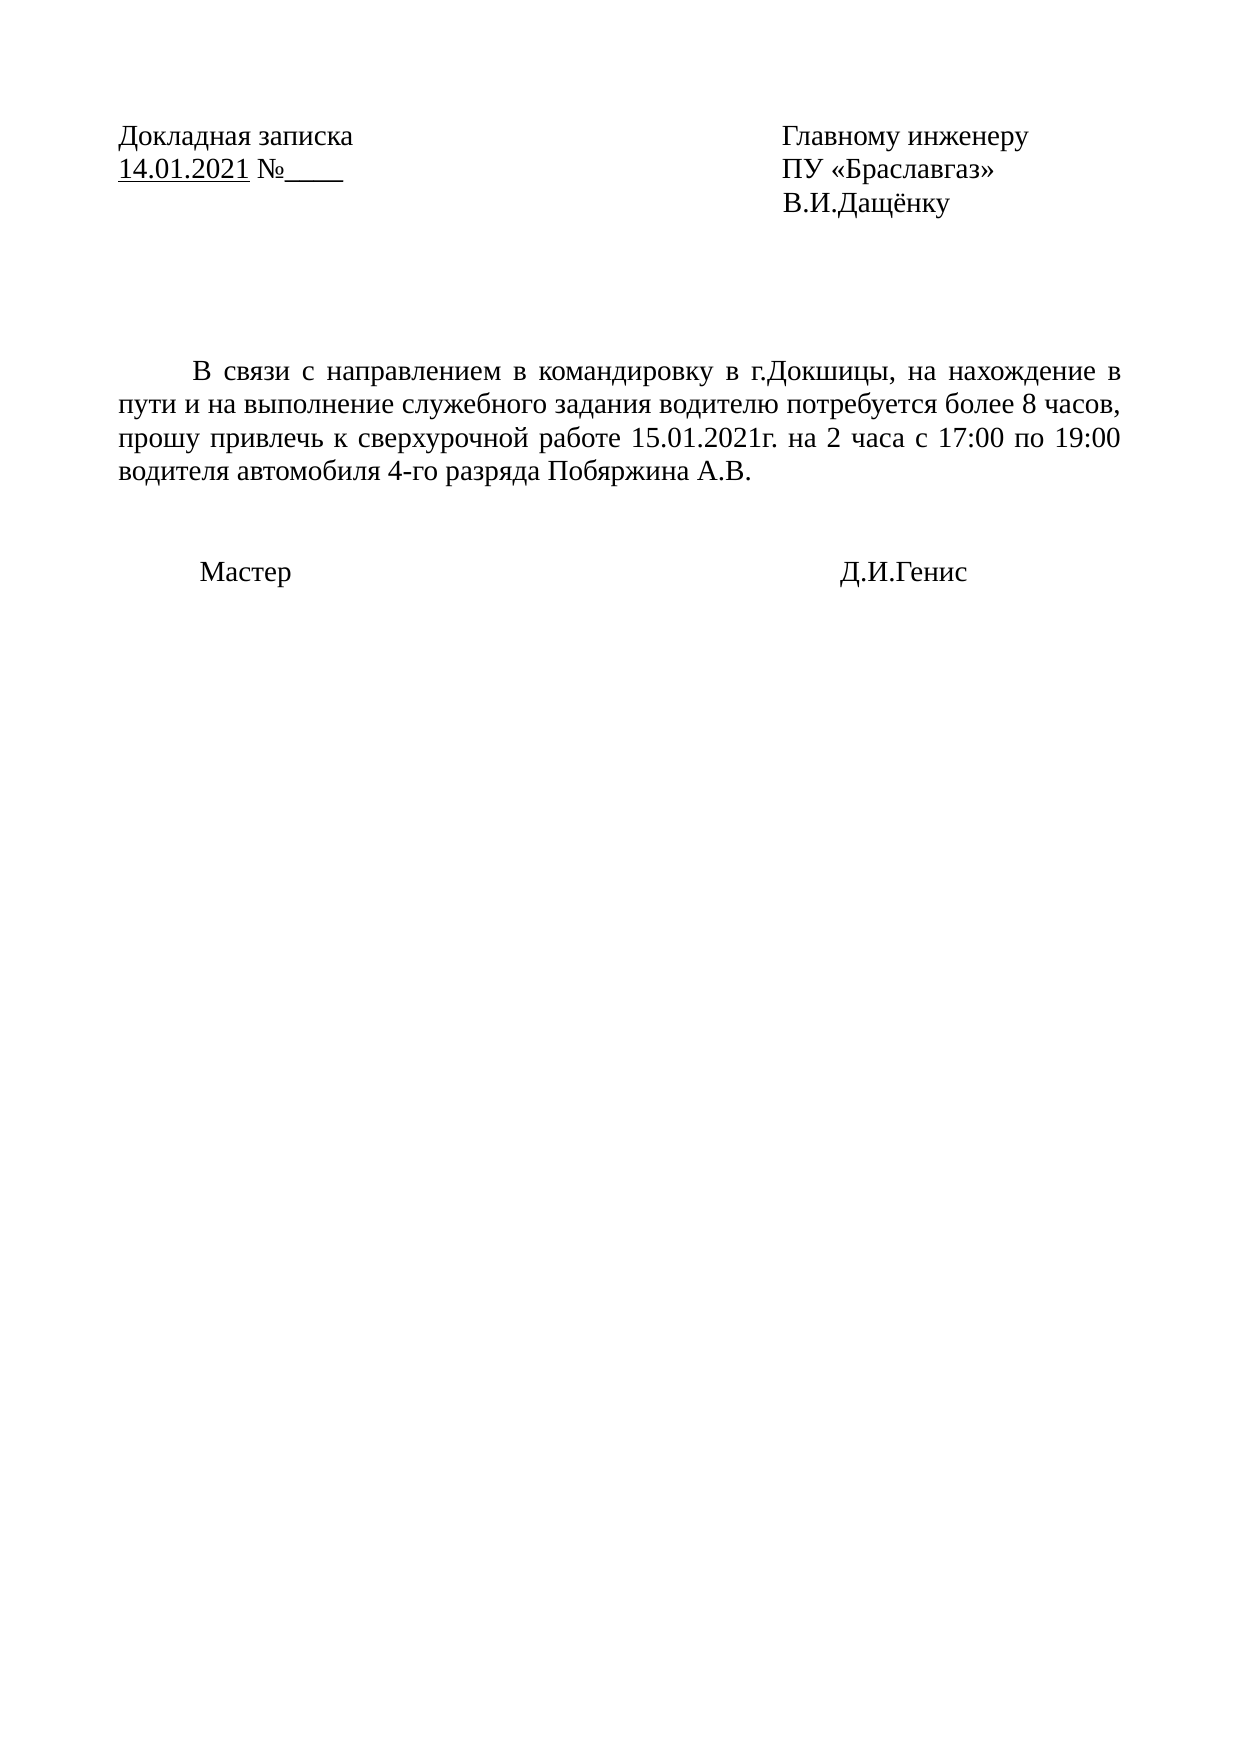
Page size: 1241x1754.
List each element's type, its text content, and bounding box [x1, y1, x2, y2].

text В.И.Дащёнку [783, 185, 1122, 219]
text В связи с направлением в командировку в г.Докшицы, на нахождение в пути и на выполнение служебного задания водителю потребуется более 8 часов, прошу привлечь к сверхурочной работе 15.01.2021г. на 2 часа с 17:00 по 19:00 водителя автомобиля 4-го разряда Побяржина А.В. [118, 353, 1122, 487]
text Докладная записка Главному инженеру [118, 118, 1122, 152]
text 14.01.2021 №____ ПУ «Браславгаз» [118, 152, 1122, 185]
text Мастер Д.И.Генис [118, 554, 1122, 588]
